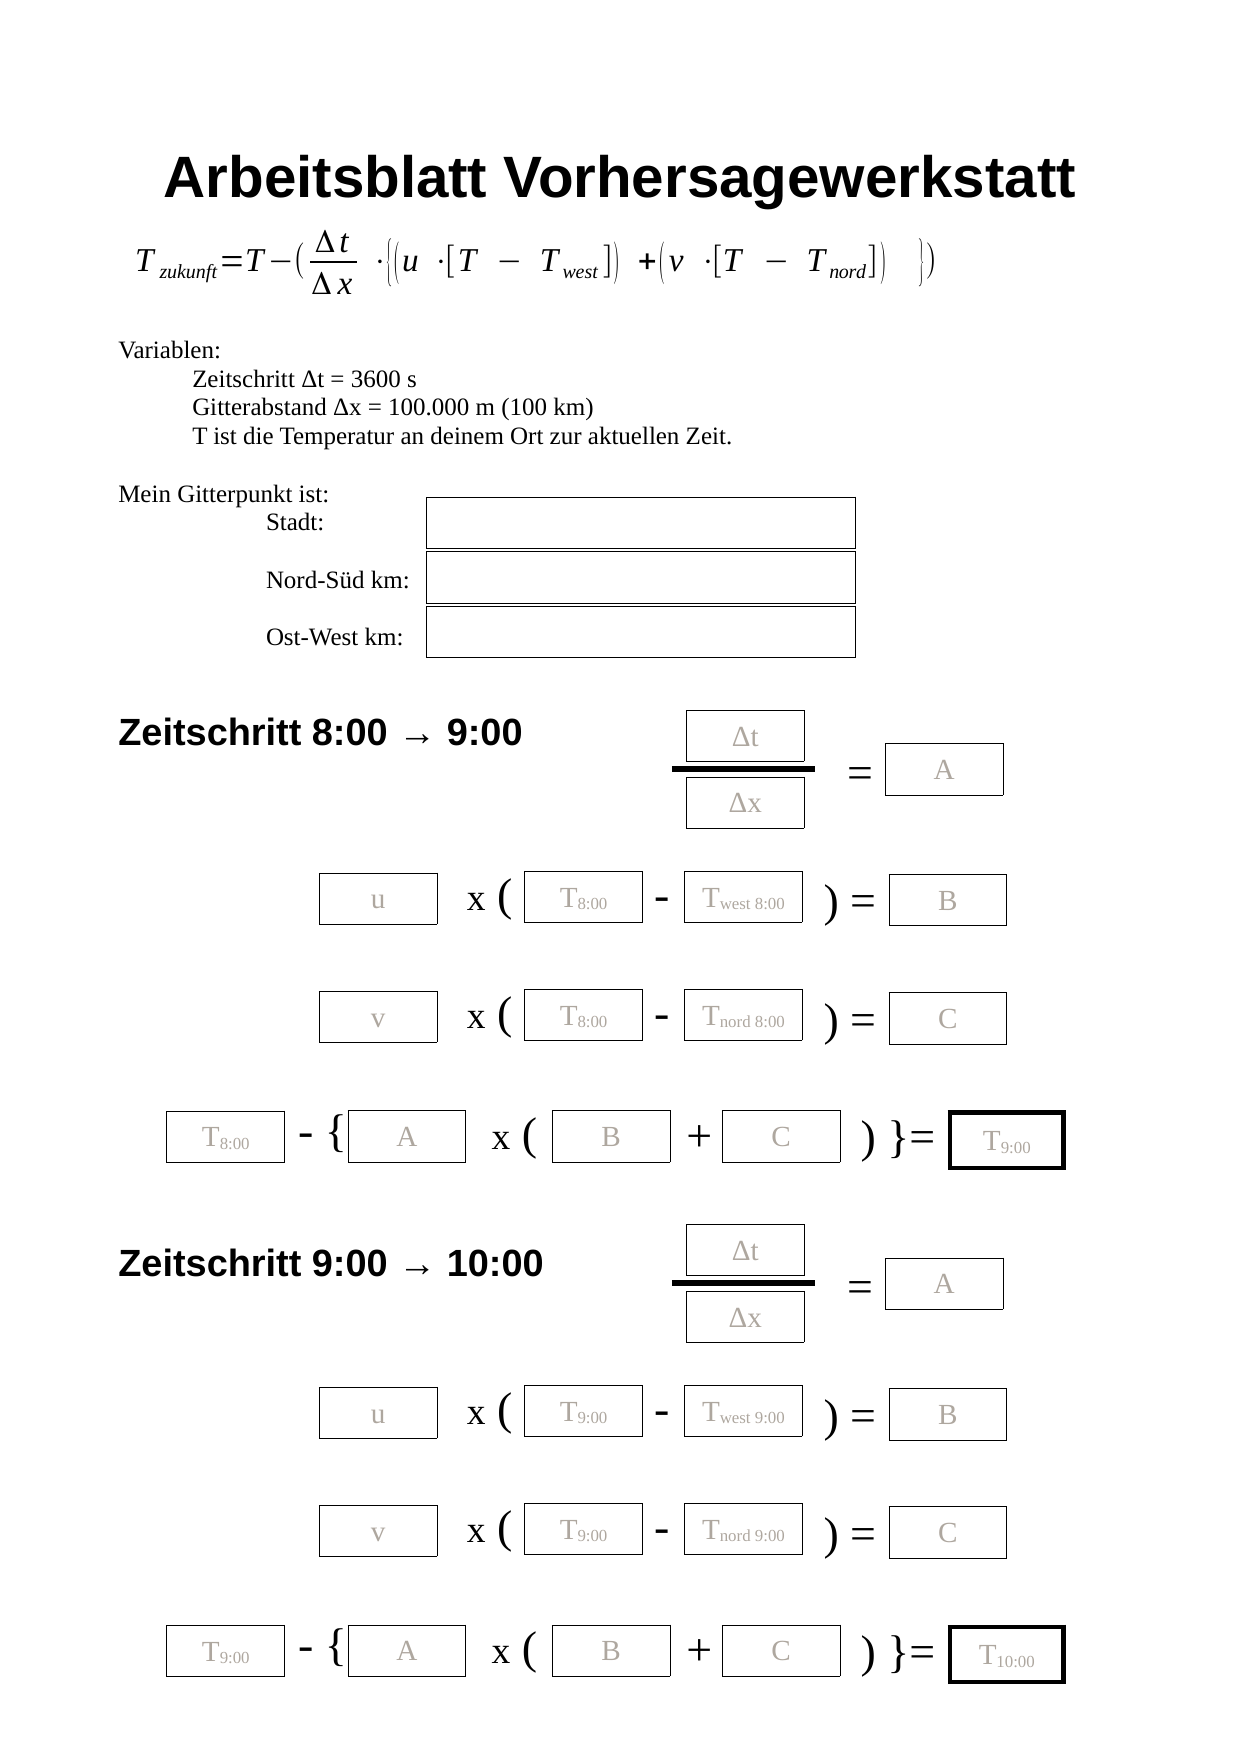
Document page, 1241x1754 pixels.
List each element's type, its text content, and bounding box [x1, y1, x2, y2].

text = [824, 1259, 873, 1312]
text Δx [695, 786, 795, 819]
text - { [297, 1103, 347, 1156]
subtitle [805, 710, 1122, 753]
text + [681, 1109, 716, 1162]
text x ( [473, 1621, 537, 1674]
text Tnord 9:00 [693, 1512, 793, 1546]
text T9:00 [175, 1634, 276, 1667]
text - [644, 985, 679, 1038]
text T9:00 [961, 1123, 1053, 1157]
text T8:00 [175, 1119, 276, 1153]
text Δt [695, 1233, 795, 1267]
text x ( [449, 1499, 512, 1552]
text Δt [695, 719, 795, 752]
text B [897, 1397, 998, 1431]
title Arbeitsblatt Vorhersagewerkstatt [118, 143, 1122, 210]
text T8:00 [533, 880, 633, 913]
text ) = [812, 874, 876, 927]
text Gitterabstand Δx = 100.000 m (100 km) [118, 392, 1122, 421]
text u [328, 882, 428, 915]
subtitle Zeitschritt 8:00 → 9:00 [118, 710, 686, 753]
text Nord-Süd km: [118, 565, 426, 594]
text [427, 498, 855, 548]
text x ( [449, 985, 512, 1038]
text Tnord 8:00 [693, 998, 793, 1031]
text ) = [812, 1506, 876, 1559]
text C [897, 1515, 998, 1549]
text A [894, 1266, 994, 1300]
text T9:00 [533, 1512, 633, 1546]
text B [897, 883, 998, 917]
text ) = [812, 992, 876, 1045]
subtitle Zeitschritt 9:00 → 10:00 [118, 1241, 1122, 1285]
text v [328, 1000, 428, 1033]
text - [644, 1499, 679, 1552]
text Stadt: [118, 507, 426, 536]
text Mein Gitterpunkt ist: [118, 479, 1122, 507]
text T9:00 [533, 1394, 633, 1427]
text - [644, 867, 679, 920]
text x ( [449, 1381, 512, 1434]
text [856, 622, 1122, 651]
text = [824, 745, 873, 798]
text x ( [473, 1107, 537, 1159]
text - { [297, 1618, 347, 1670]
text A [894, 752, 994, 786]
text A [356, 1633, 457, 1667]
text T ist die Temperatur an deinem Ort zur aktuellen Zeit. [118, 421, 1122, 450]
text C [731, 1633, 831, 1667]
text Variablen: [118, 335, 1122, 364]
text ) = [812, 1388, 876, 1441]
text Twest 8:00 [693, 880, 793, 913]
text B [561, 1119, 661, 1153]
text A [356, 1119, 457, 1153]
text ) }= [844, 1624, 935, 1677]
text ) }= [844, 1110, 935, 1163]
text Twest 9:00 [693, 1394, 793, 1427]
text T8:00 [533, 998, 633, 1031]
text + [681, 1623, 716, 1676]
text - [644, 1381, 679, 1434]
text u [328, 1396, 428, 1429]
text C [897, 1001, 998, 1035]
text Ost-West km: [118, 622, 426, 651]
text x ( [449, 867, 512, 920]
text B [561, 1633, 661, 1667]
text v [328, 1514, 428, 1547]
subtitle [687, 711, 804, 753]
text [856, 507, 1122, 536]
text Zeitschritt Δt = 3600 s [118, 364, 1122, 392]
text T10:00 [961, 1637, 1053, 1671]
text [856, 565, 1122, 594]
text C [731, 1119, 831, 1153]
text Δx [695, 1300, 795, 1333]
